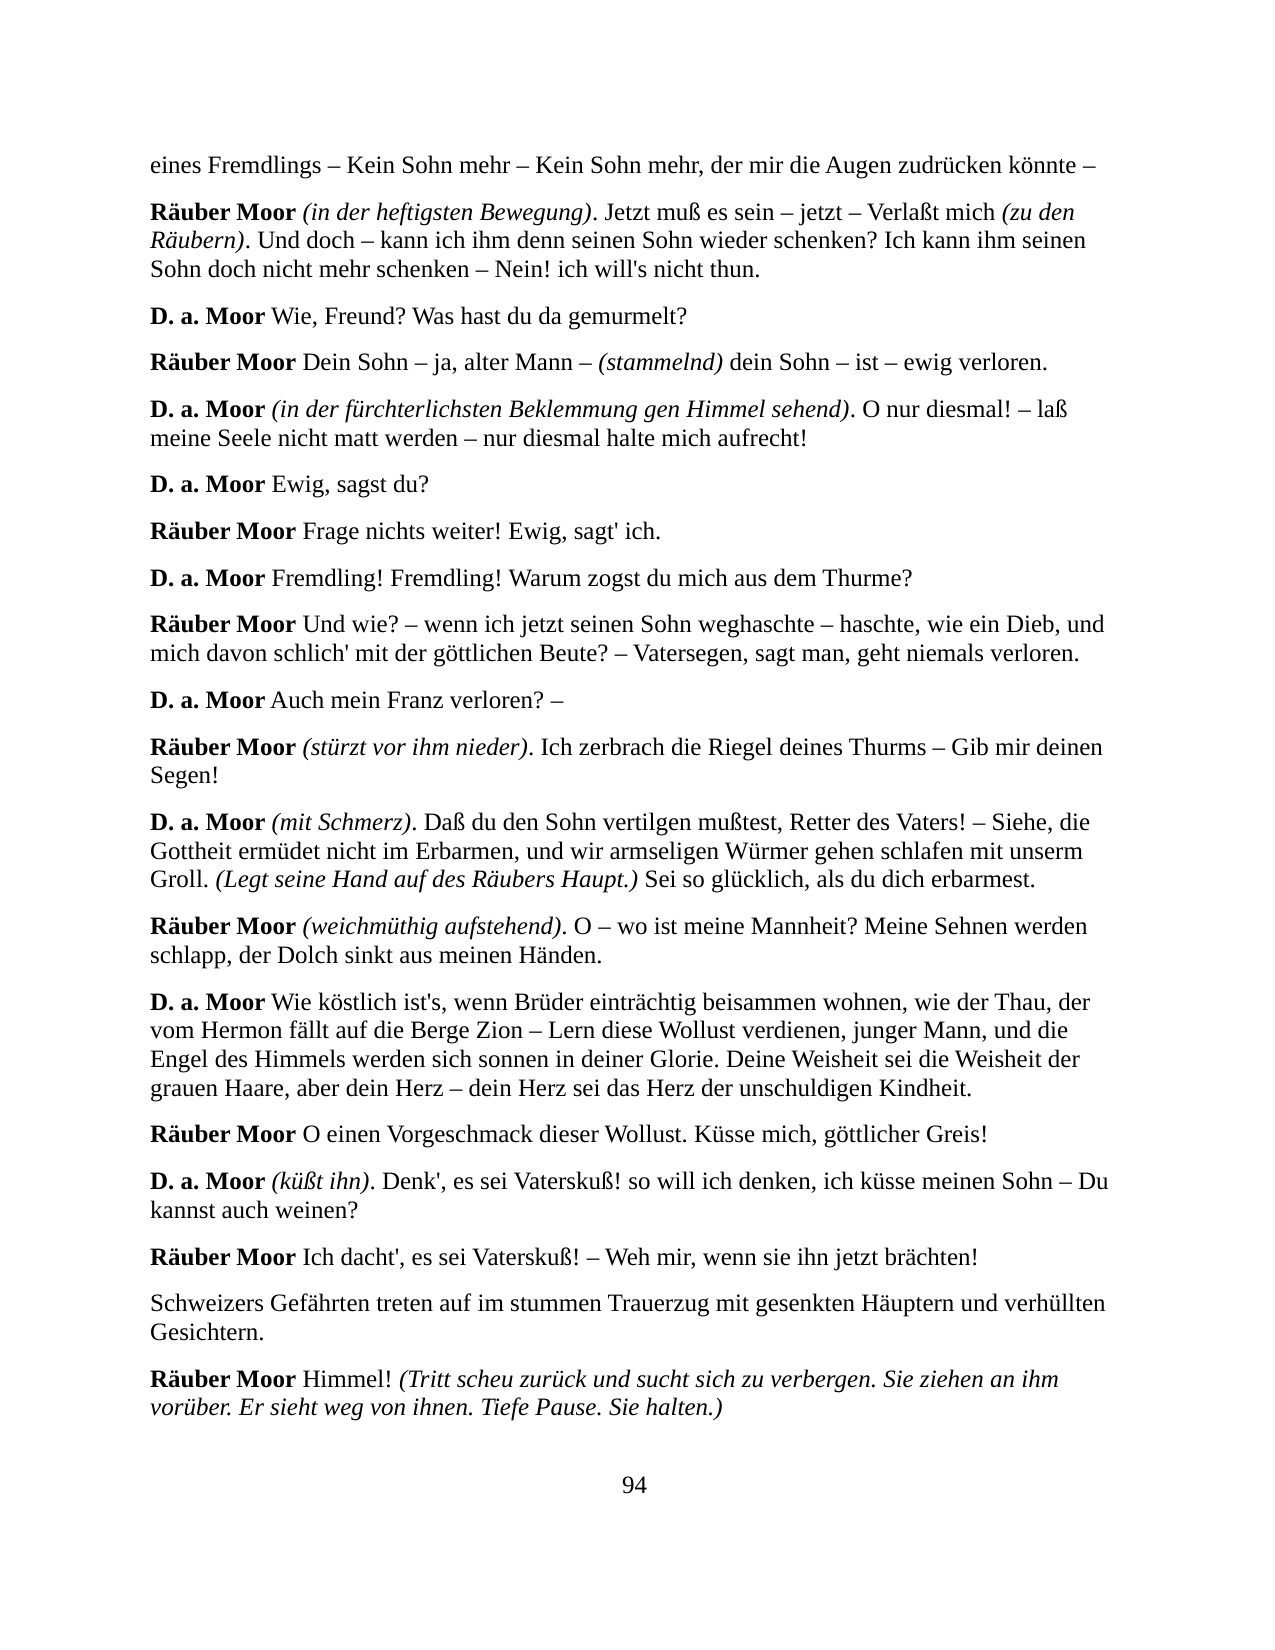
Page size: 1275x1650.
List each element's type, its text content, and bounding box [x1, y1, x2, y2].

text D. a. Moor Wie köstlich ist's, wenn Brüder einträchtig beisammen wohnen, wie der Thau, der vom Hermon fällt auf die Berge Zion – Lern diese Wollust verdienen, junger Mann, und die Engel des Himmels werden sich sonnen in deiner Glorie. Deine Weisheit sei die Weisheit der grauen Haare, aber dein Herz – dein Herz sei das Herz der unschuldigen Kindheit. [150, 987, 1125, 1102]
text Räuber Moor O einen Vorgeschmack dieser Wollust. Küsse mich, göttlicher Greis! [150, 1119, 1125, 1148]
text D. a. Moor (mit Schmerz). Daß du den Sohn vertilgen mußtest, Retter des Vaters! – Siehe, die Gottheit ermüdet nicht im Erbarmen, und wir armseligen Würmer gehen schlafen mit unserm Groll. (Legt seine Hand auf des Räubers Haupt.) Sei so glücklich, als du dich erbarmest. [150, 807, 1125, 893]
text D. a. Moor (küßt ihn). Denk', es sei Vaterskuß! so will ich denken, ich küsse meinen Sohn – Du kannst auch weinen? [150, 1166, 1125, 1224]
text D. a. Moor Fremdling! Fremdling! Warum zogst du mich aus dem Thurme? [150, 563, 1125, 592]
text Räuber Moor Ich dacht', es sei Vaterskuß! – Weh mir, wenn sie ihn jetzt brächten! [150, 1242, 1125, 1270]
text Räuber Moor (stürzt vor ihm nieder). Ich zerbrach die Riegel deines Thurms – Gib mir deinen Segen! [150, 732, 1125, 789]
text Räuber Moor (in der heftigsten Bewegung). Jetzt muß es sein – jetzt – Verlaßt mich (zu den Räubern). Und doch – kann ich ihm denn seinen Sohn wieder schenken? Ich kann ihm seinen Sohn doch nicht mehr schenken – Nein! ich will's nicht thun. [150, 197, 1125, 283]
text D. a. Moor Wie, Freund? Was hast du da gemurmelt? [150, 301, 1125, 329]
text Räuber Moor (weichmüthig aufstehend). O – wo ist meine Mannheit? Meine Sehnen werden schlapp, der Dolch sinkt aus meinen Händen. [150, 911, 1125, 969]
text eines Fremdlings – Kein Sohn mehr – Kein Sohn mehr, der mir die Augen zudrücken könnte – [150, 150, 1125, 179]
text D. a. Moor Ewig, sagst du? [150, 469, 1125, 498]
text D. a. Moor (in der fürchterlichsten Beklemmung gen Himmel sehend). O nur diesmal! – laß meine Seele nicht matt werden – nur diesmal halte mich aufrecht! [150, 394, 1125, 452]
text Räuber Moor Dein Sohn – ja, alter Mann – (stammelnd) dein Sohn – ist – ewig verloren. [150, 347, 1125, 376]
text Schweizers Gefährten treten auf im stummen Trauerzug mit gesenkten Häuptern und verhüllten Gesichtern. [150, 1288, 1125, 1346]
text Räuber Moor Frage nichts weiter! Ewig, sagt' ich. [150, 516, 1125, 545]
text D. a. Moor Auch mein Franz verloren? – [150, 685, 1125, 714]
text Räuber Moor Himmel! (Tritt scheu zurück und sucht sich zu verbergen. Sie ziehen an ihm vorüber. Er sieht weg von ihnen. Tiefe Pause. Sie halten.) [150, 1364, 1125, 1421]
text Räuber Moor Und wie? – wenn ich jetzt seinen Sohn weghaschte – haschte, wie ein Dieb, und mich davon schlich' mit der göttlichen Beute? – Vatersegen, sagt man, geht niemals verloren. [150, 609, 1125, 667]
